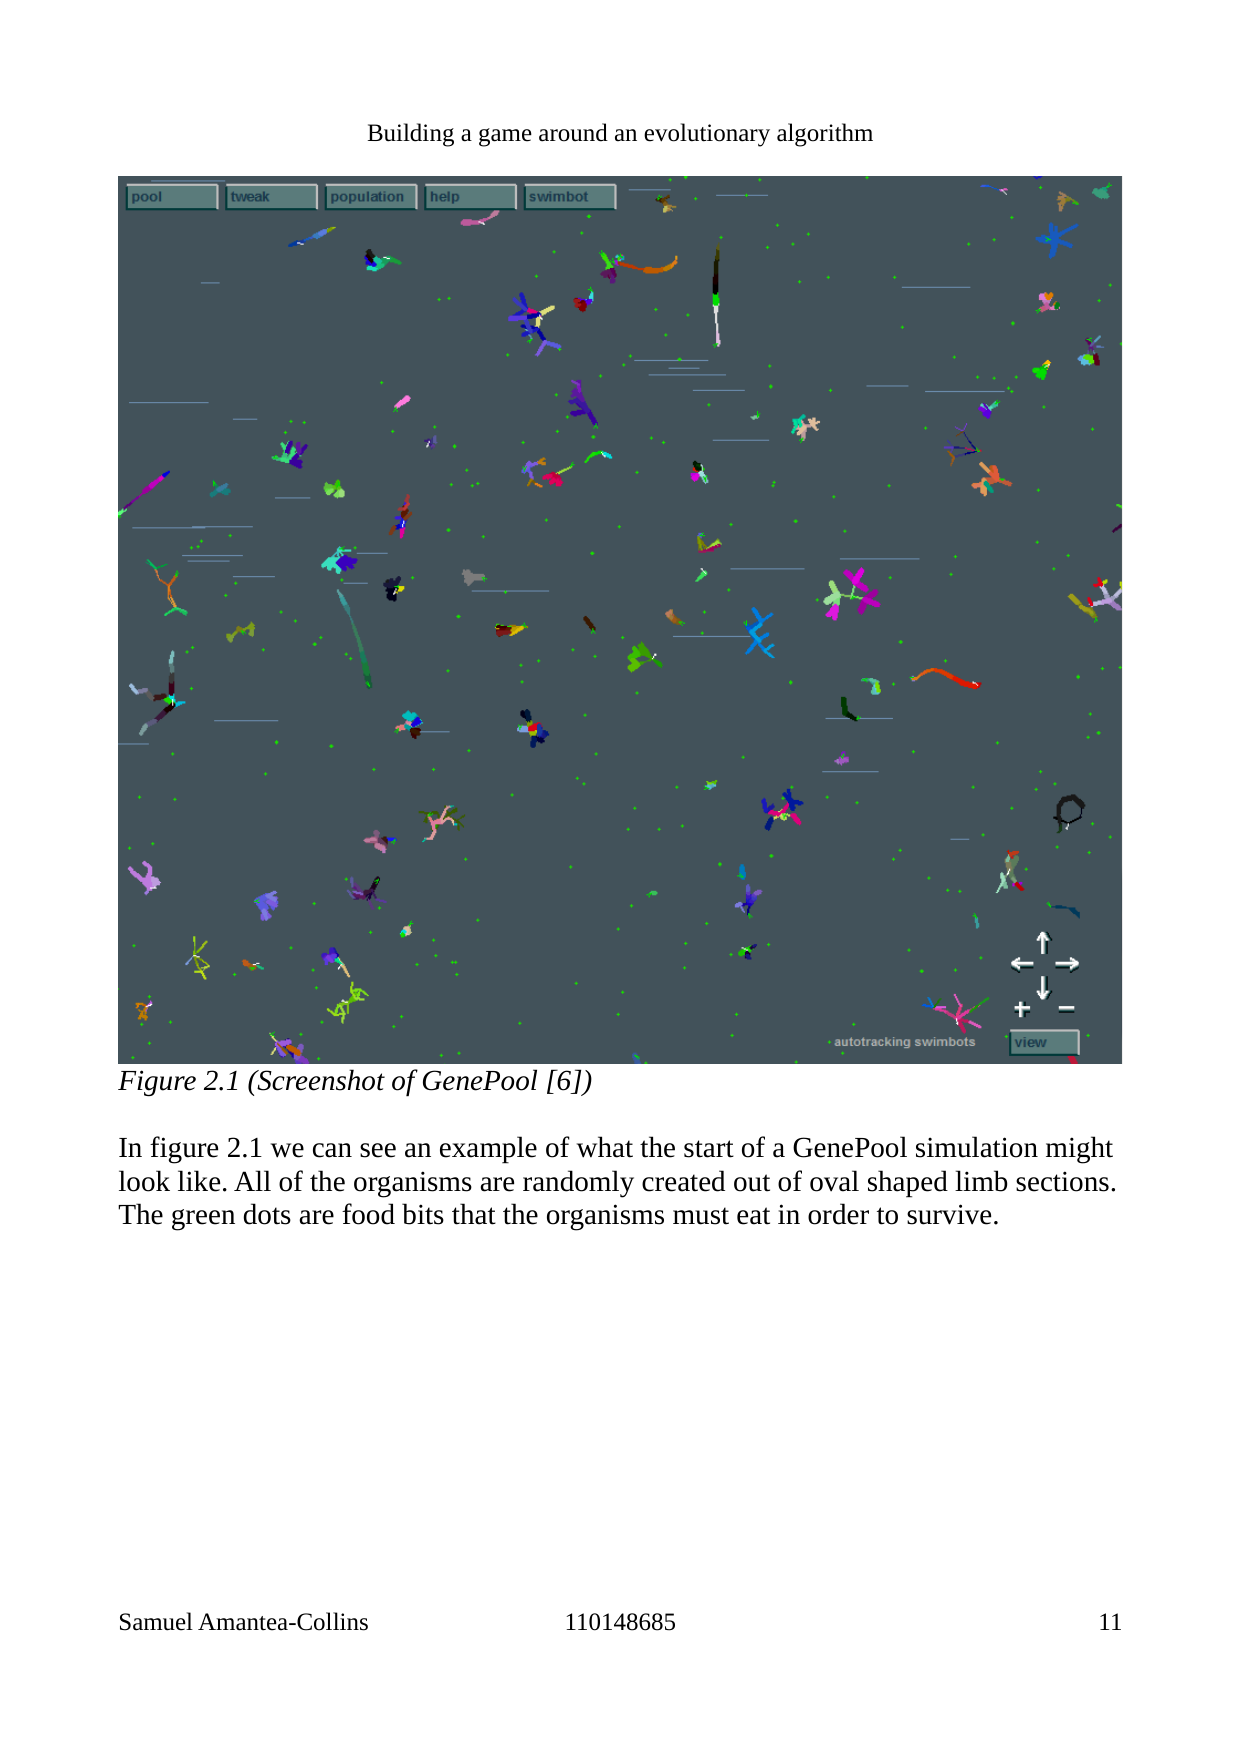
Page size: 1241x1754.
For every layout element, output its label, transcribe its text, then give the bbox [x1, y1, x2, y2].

text In figure 2.1 we can see an example of what the start of a GenePool simulation might look like. All of the organisms are randomly created out of oval shaped limb sections. The green dots are food bits that the organisms must eat in order to survive. [118, 1130, 1122, 1231]
text Figure 2.1 (Screenshot of GenePool [6]) [118, 1064, 1122, 1097]
